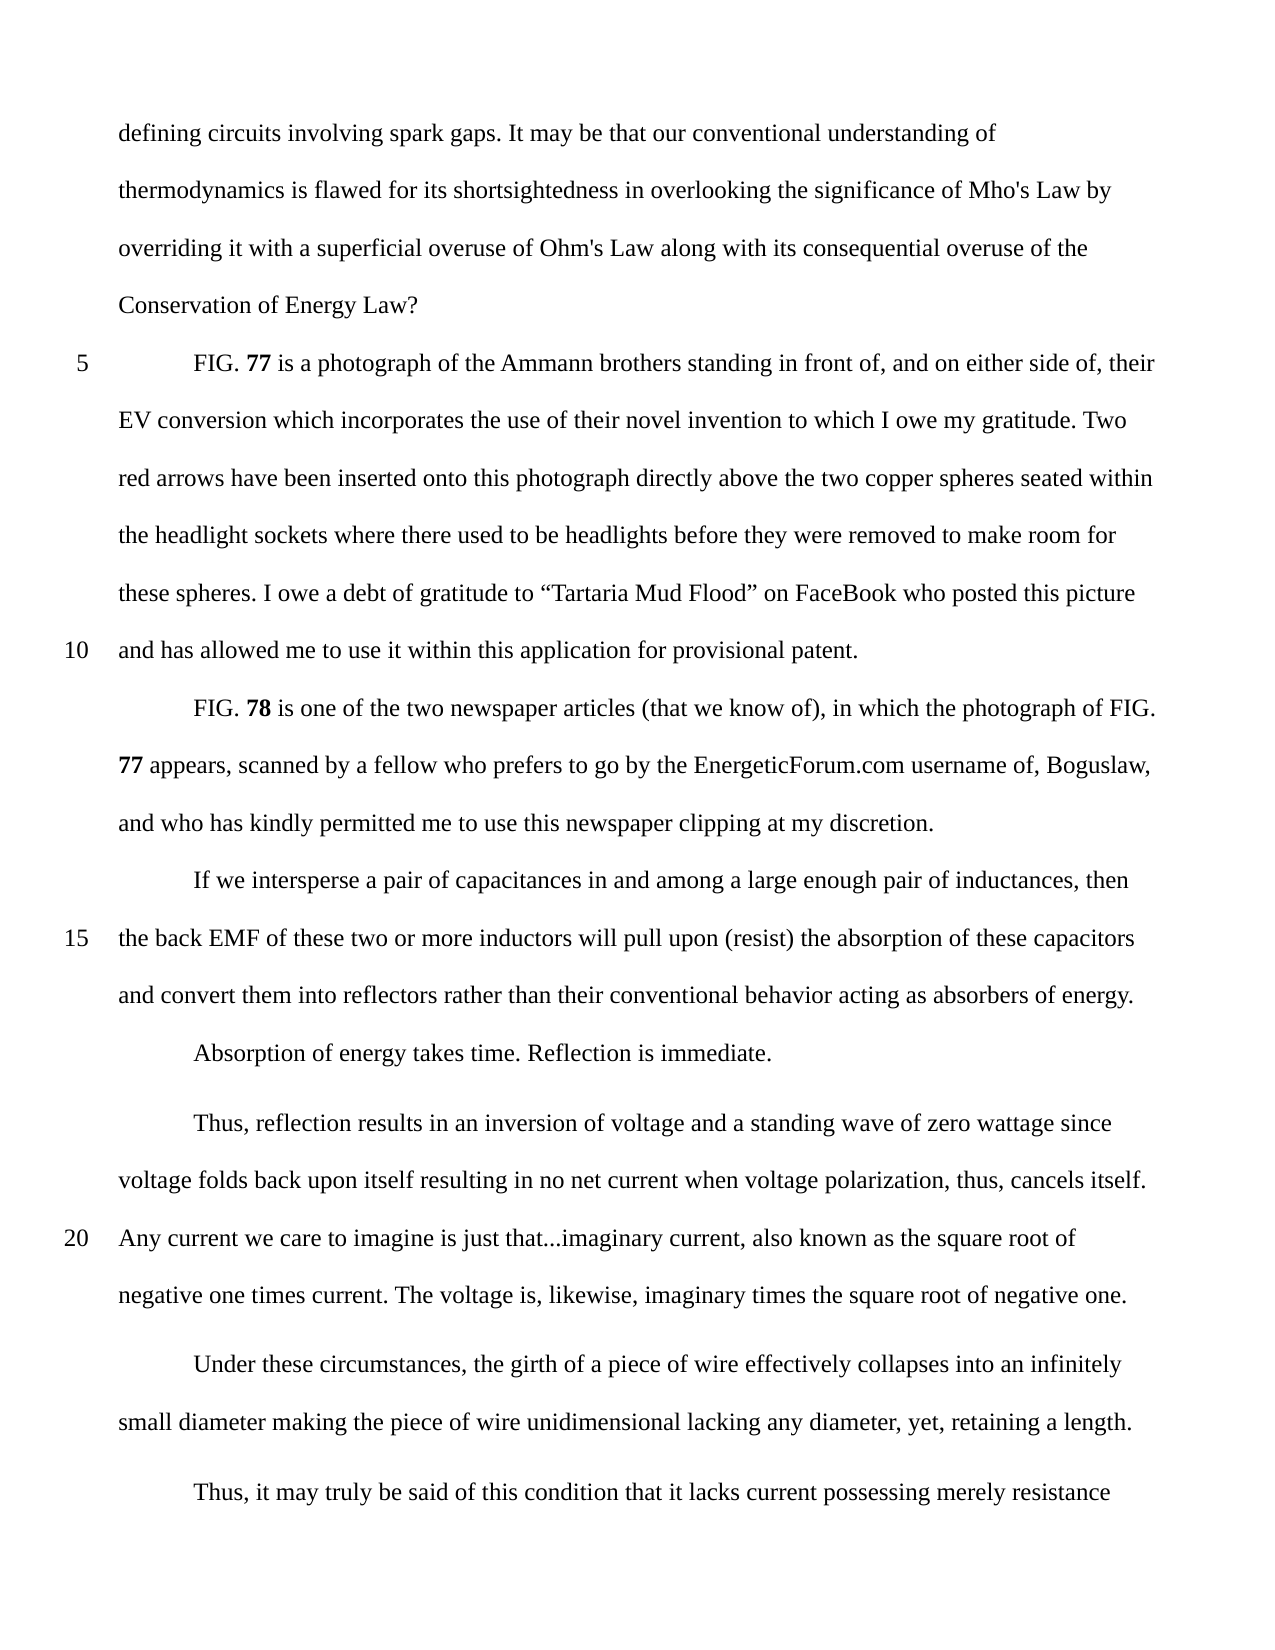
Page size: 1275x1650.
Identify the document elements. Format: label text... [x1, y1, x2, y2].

text FIG. 78 is one of the two newspaper articles (that we know of), in which the photograph of FIG. 77 appears, scanned by a fellow who prefers to go by the EnergeticForum.com username of, Boguslaw, and who has kindly permitted me to use this newspaper clipping at my discretion. [118, 693, 1157, 837]
text defining circuits involving spark gaps. It may be that our conventional understanding of thermodynamics is flawed for its shortsightedness in overlooking the significance of Mho's Law by overriding it with a superficial overuse of Ohm's Law along with its consequential overuse of the Conservation of Energy Law? [118, 118, 1157, 319]
text If we intersperse a pair of capacitances in and among a large enough pair of inductances, then the back EMF of these two or more inductors will pull upon (resist) the absorption of these capacitors and convert them into reflectors rather than their conventional behavior acting as absorbers of energy. [118, 866, 1157, 1009]
text Under these circumstances, the girth of a piece of wire effectively collapses into an infinitely small diameter making the piece of wire unidimensional lacking any diameter, yet, retaining a length. [118, 1349, 1157, 1436]
text Thus, it may truly be said of this condition that it lacks current possessing merely resistance [118, 1477, 1157, 1505]
text FIG. 77 is a photograph of the Ammann brothers standing in front of, and on either side of, their EV conversion which incorporates the use of their novel invention to which I owe my gratitude. Two red arrows have been inserted onto this photograph directly above the two copper spheres seated within the headlight sockets where there used to be headlights before they were removed to make room for these spheres. I owe a debt of gratitude to “Tartaria Mud Flood” on FaceBook who posted this picture and has allowed me to use it within this application for provisional patent. [118, 348, 1157, 664]
text Absorption of energy takes time. Reflection is immediate. [118, 1038, 1157, 1067]
text Thus, reflection results in an inversion of voltage and a standing wave of zero wattage since voltage folds back upon itself resulting in no net current when voltage polarization, thus, cancels itself. Any current we care to imagine is just that...imaginary current, also known as the square root of negative one times current. The voltage is, likewise, imaginary times the square root of negative one. [118, 1108, 1157, 1309]
